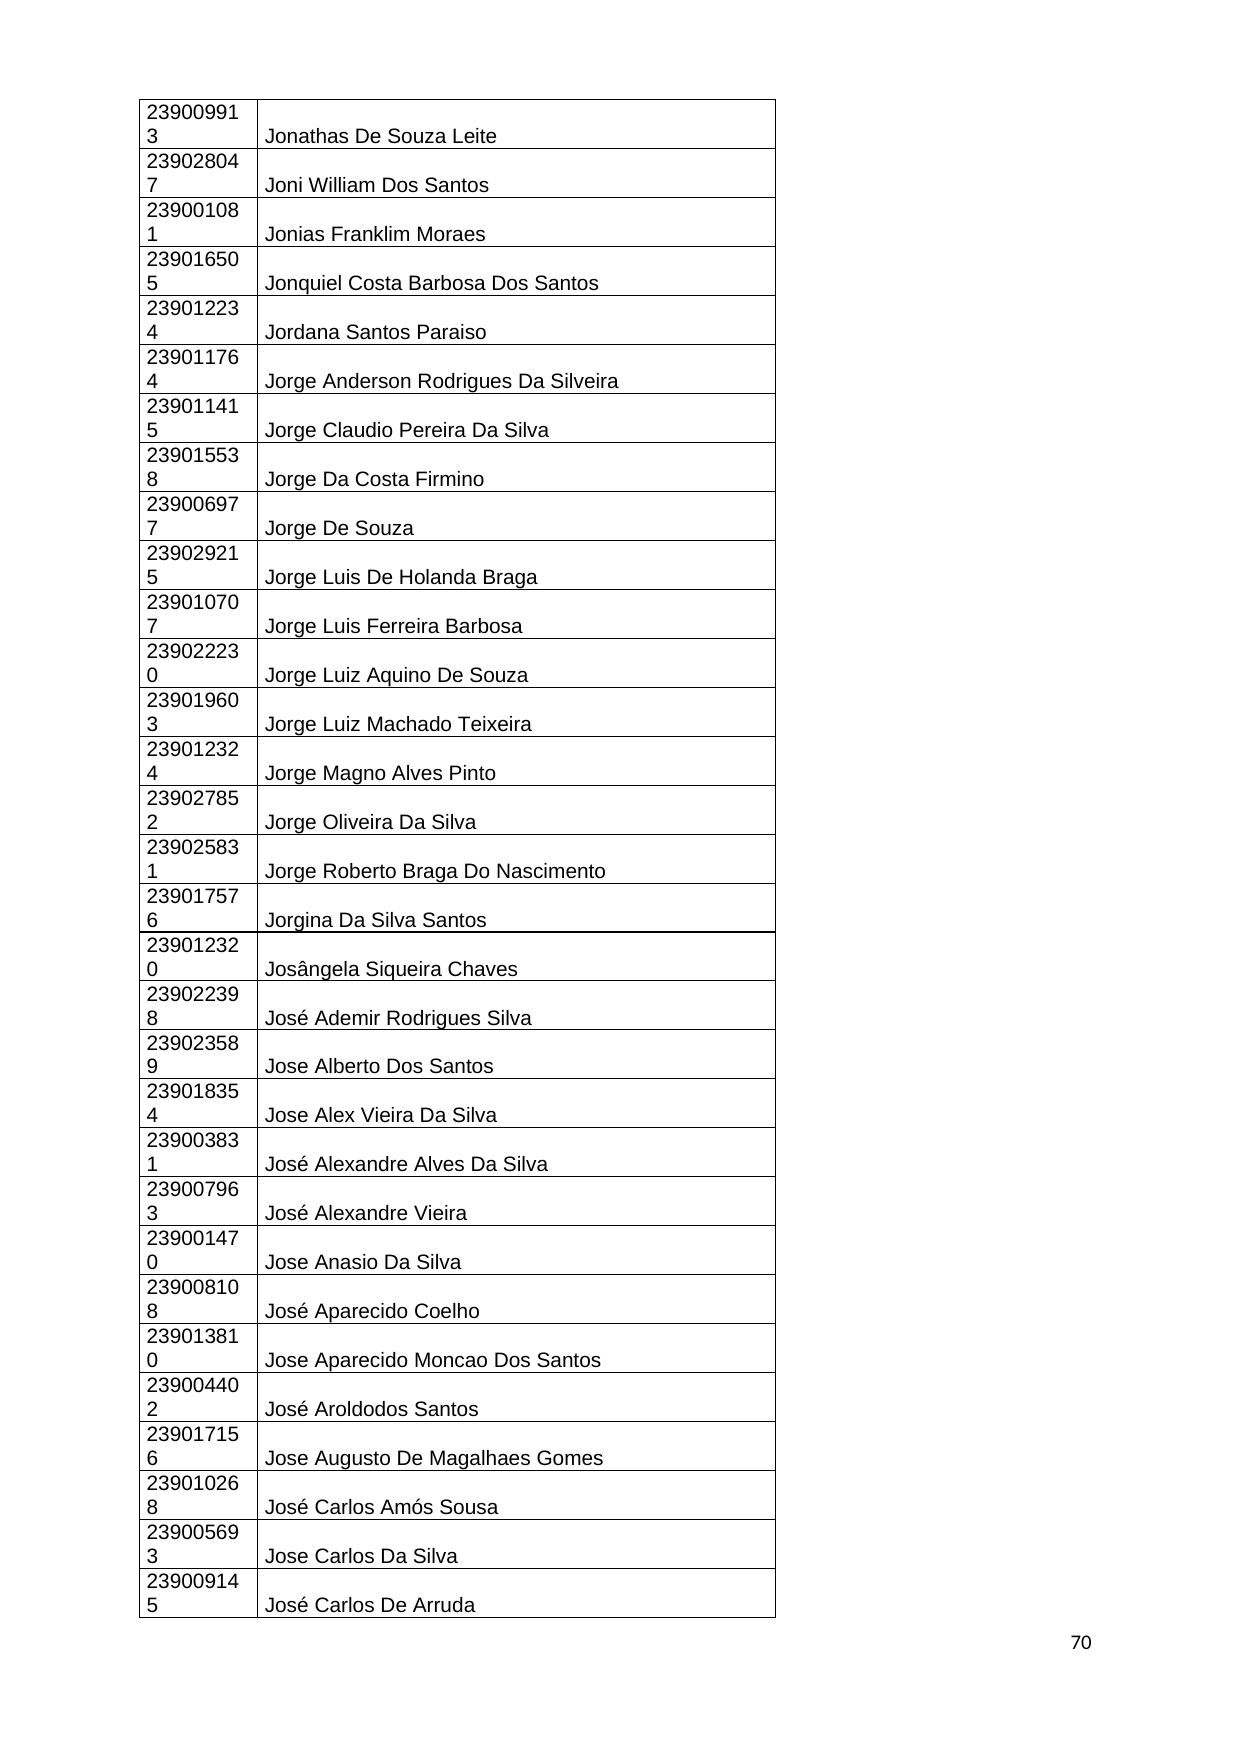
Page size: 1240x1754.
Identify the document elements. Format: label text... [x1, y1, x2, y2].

table_cell José Alexandre Alves Da Silva [258, 1128, 775, 1176]
table_cell Jose Anasio Da Silva [258, 1226, 775, 1274]
table_cell 239005693 [140, 1520, 257, 1568]
table_cell 239025831 [140, 835, 257, 882]
table_cell 239009145 [140, 1569, 257, 1617]
table_cell José Carlos Amós Sousa [258, 1471, 775, 1519]
table_cell 239027852 [140, 786, 257, 833]
table_cell Jorge Anderson Rodrigues Da Silveira [258, 345, 775, 393]
table_cell Jose Aparecido Moncao Dos Santos [258, 1324, 775, 1372]
table_cell Jorge Luis Ferreira Barbosa [258, 590, 775, 638]
table_cell 239015538 [140, 443, 257, 491]
table_cell 239001470 [140, 1226, 257, 1274]
table_cell Jose Carlos Da Silva [258, 1520, 775, 1568]
table_cell 239012324 [140, 737, 257, 784]
table_cell 239012320 [140, 933, 257, 980]
table_cell Jose Alex Vieira Da Silva [258, 1079, 775, 1127]
table_cell Joni William Dos Santos [258, 149, 775, 197]
table_cell Jorge De Souza [258, 492, 775, 540]
table_cell Jorge Da Costa Firmino [258, 443, 775, 491]
table_cell Jordana Santos Paraiso [258, 296, 775, 344]
table_cell Jose Alberto Dos Santos [258, 1030, 775, 1078]
table_cell 239012234 [140, 296, 257, 344]
table_cell 239022398 [140, 981, 257, 1029]
table_cell 239018354 [140, 1079, 257, 1127]
table_cell Jonias Franklim Moraes [258, 198, 775, 246]
table_cell 239006977 [140, 492, 257, 540]
table_cell José Alexandre Vieira [258, 1177, 775, 1225]
table_cell 239017156 [140, 1422, 257, 1470]
table_cell 239011415 [140, 394, 257, 442]
table_cell 239007963 [140, 1177, 257, 1225]
table_cell 239011764 [140, 345, 257, 393]
table_cell Jorge Luiz Machado Teixeira [258, 688, 775, 736]
table_cell José Carlos De Arruda [258, 1569, 775, 1617]
table_cell 239009913 [140, 100, 257, 148]
table_cell José Aroldodos Santos [258, 1373, 775, 1421]
table_cell Jorge Claudio Pereira Da Silva [258, 394, 775, 442]
table_cell Jorge Magno Alves Pinto [258, 737, 775, 784]
table_cell 239001081 [140, 198, 257, 246]
table_cell 239022230 [140, 639, 257, 687]
table_cell Jorge Luiz Aquino De Souza [258, 639, 775, 687]
table_cell Jonathas De Souza Leite [258, 100, 775, 148]
table_cell Jonquiel Costa Barbosa Dos Santos [258, 247, 775, 295]
table_cell 239016505 [140, 247, 257, 295]
table_cell 239028047 [140, 149, 257, 197]
table_cell 239029215 [140, 541, 257, 589]
table_cell Jorge Luis De Holanda Braga [258, 541, 775, 589]
table_cell 239010707 [140, 590, 257, 638]
table_cell Josângela Siqueira Chaves [258, 933, 775, 980]
table_cell Jorge Oliveira Da Silva [258, 786, 775, 833]
table_cell Jose Augusto De Magalhaes Gomes [258, 1422, 775, 1470]
table_cell 239004402 [140, 1373, 257, 1421]
table_cell 239008108 [140, 1275, 257, 1323]
table_cell 239023589 [140, 1030, 257, 1078]
table_cell José Aparecido Coelho [258, 1275, 775, 1323]
table_cell Jorge Roberto Braga Do Nascimento [258, 835, 775, 882]
table_cell 239019603 [140, 688, 257, 736]
table_cell Jorgina Da Silva Santos [258, 884, 775, 931]
table_cell José Ademir Rodrigues Silva [258, 981, 775, 1029]
table_cell 239017576 [140, 884, 257, 931]
table_cell 239013810 [140, 1324, 257, 1372]
table_cell 239003831 [140, 1128, 257, 1176]
table_cell 239010268 [140, 1471, 257, 1519]
